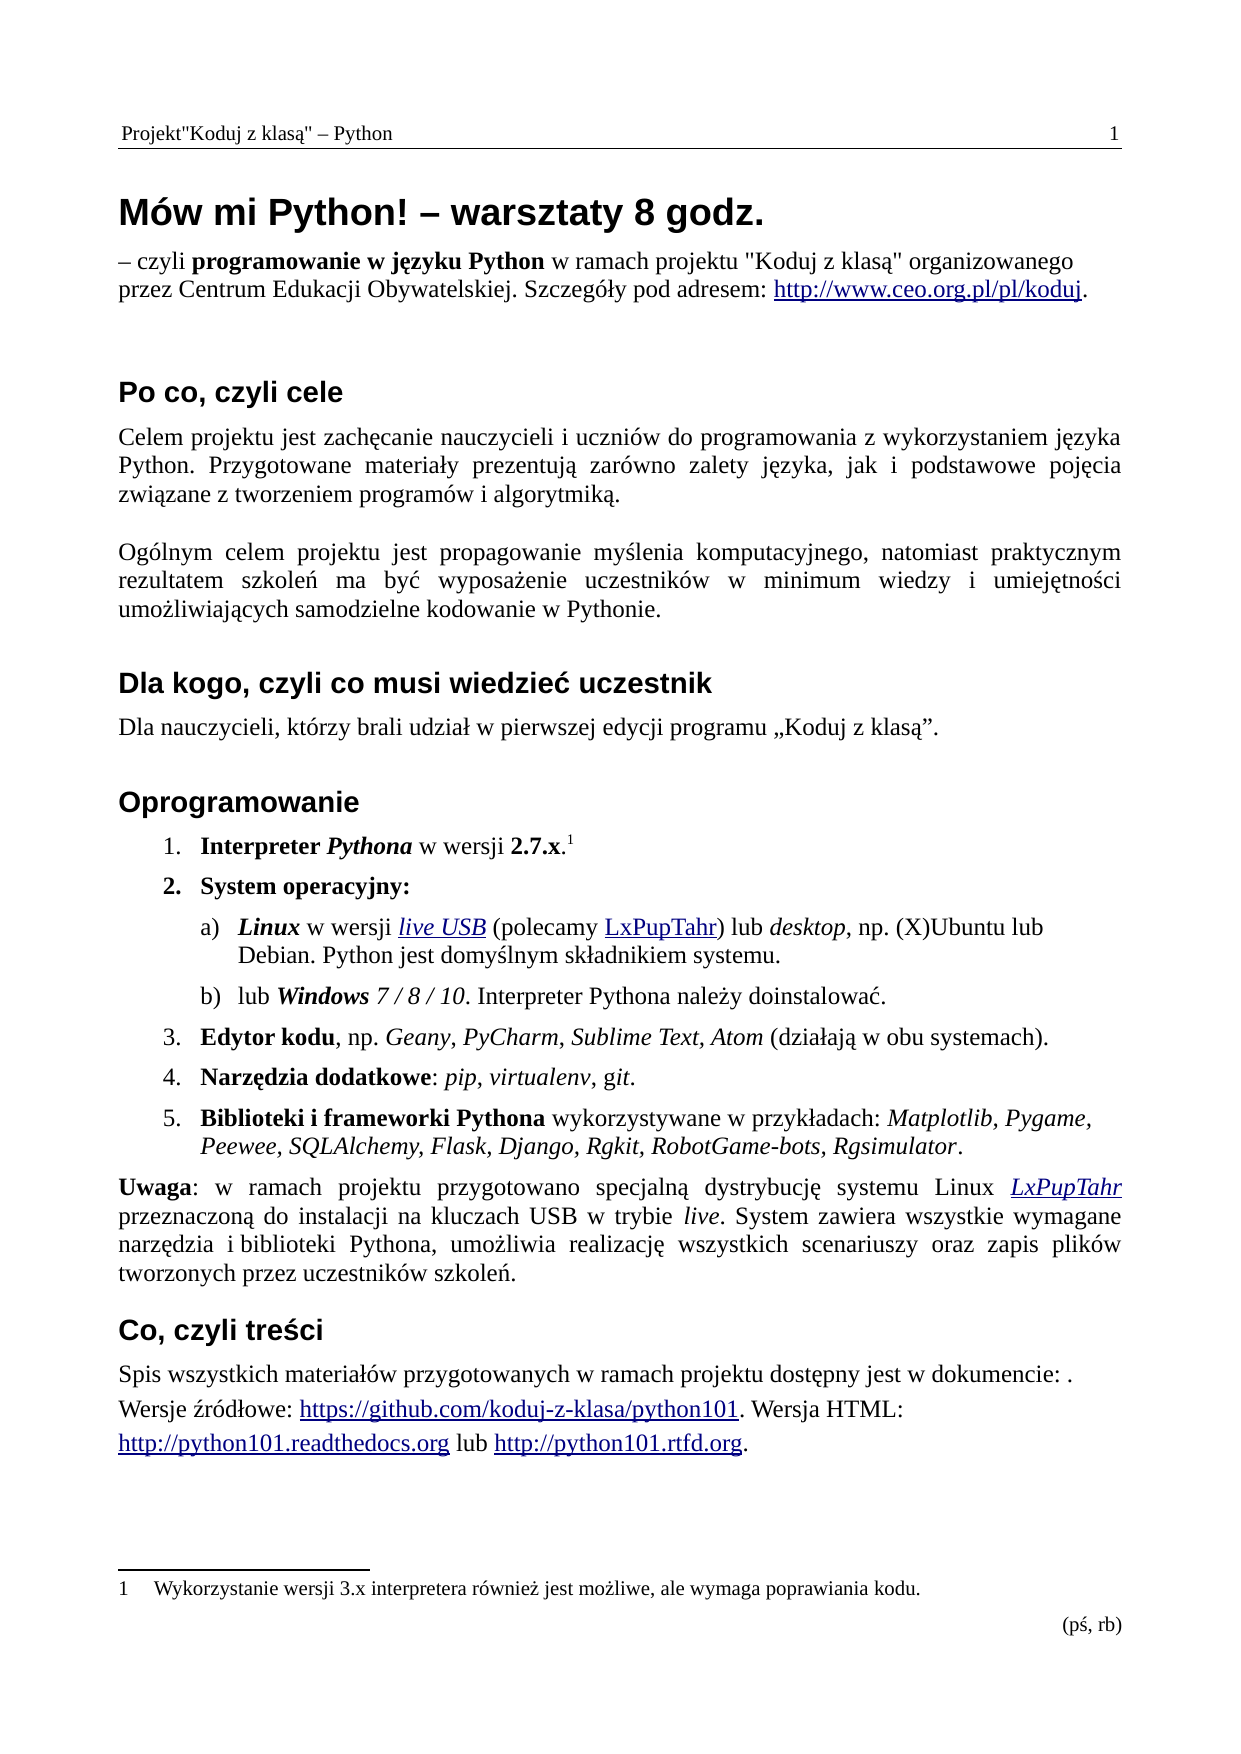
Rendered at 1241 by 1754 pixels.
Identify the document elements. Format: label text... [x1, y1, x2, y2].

text Uwaga: w ramach projektu przygotowano specjalną dystrybucję systemu Linux LxPupTahr przeznaczoną do instalacji na kluczach USB w trybie live. System zawiera wszystkie wymagane narzędzia i biblioteki Pythona, umożliwia realizację wszystkich scenariuszy oraz zapis plików tworzonych przez uczestników szkoleń. [118, 1172, 1122, 1287]
text Celem projektu jest zachęcanie nauczycieli i uczniów do programowania z wykorzystaniem języka Python. Przygotowane materiały prezentują zarówno zalety języka, jak i podstawowe pojęcia związane z tworzeniem programów i algorytmiką. [118, 422, 1122, 508]
subtitle Dla kogo, czyli co musi wiedzieć uczestnik [118, 666, 1122, 700]
list Linux w wersji live USB (polecamy LxPupTahr) lub desktop, np. (X)Ubuntu lub Debian. Python jest domyślnym składnikiem systemu. [200, 912, 1122, 969]
text Spis wszystkich materiałów przygotowanych w ramach projektu dostępny jest w dokumencie: . Wersje źródłowe: https://github.com/koduj-z-klasa/python101. Wersja HTML: http://python101.readthedocs.org lub http://python101.rtfd.org. [118, 1359, 1122, 1457]
list Edytor kodu, np. Geany, PyCharm, Sublime Text, Atom (działają w obu systemach). [163, 1022, 1122, 1050]
list System operacyjny: [163, 871, 1122, 900]
text – czyli programowanie w języku Python w ramach projektu "Koduj z klasą" organizowanego przez Centrum Edukacji Obywatelskiej. Szczegóły pod adresem: http://www.ceo.org.pl/pl/koduj. [118, 246, 1122, 303]
list Wykorzystanie wersji 3.x interpretera również jest możliwe, ale wymaga poprawiania kodu. [118, 1576, 1122, 1600]
subtitle Mów mi Python! – warsztaty 8 godz. [118, 190, 1122, 233]
subtitle Co, czyli treści [118, 1313, 1122, 1347]
subtitle Po co, czyli cele [118, 375, 1122, 409]
list Interpreter Pythona w wersji 2.7.x. [163, 831, 1122, 859]
subtitle Oprogramowanie [118, 784, 1122, 818]
text Dla nauczycieli, którzy brali udział w pierwszej edycji programu „Koduj z klasą”. [118, 712, 1122, 741]
list Biblioteki i frameworki Pythona wykorzystywane w przykładach: Matplotlib, Pygame, Peewee, SQLAlchemy, Flask, Django, Rgkit, RobotGame-bots, Rgsimulator. [163, 1103, 1122, 1160]
list Narzędzia dodatkowe: pip, virtualenv, git. [163, 1062, 1122, 1091]
list lub Windows 7 / 8 / 10. Interpreter Pythona należy doinstalować. [200, 981, 1122, 1010]
text Ogólnym celem projektu jest propagowanie myślenia komputacyjnego, natomiast praktycznym rezultatem szkoleń ma być wyposażenie uczestników w minimum wiedzy i umiejętności umożliwiających samodzielne kodowanie w Pythonie. [118, 537, 1122, 623]
